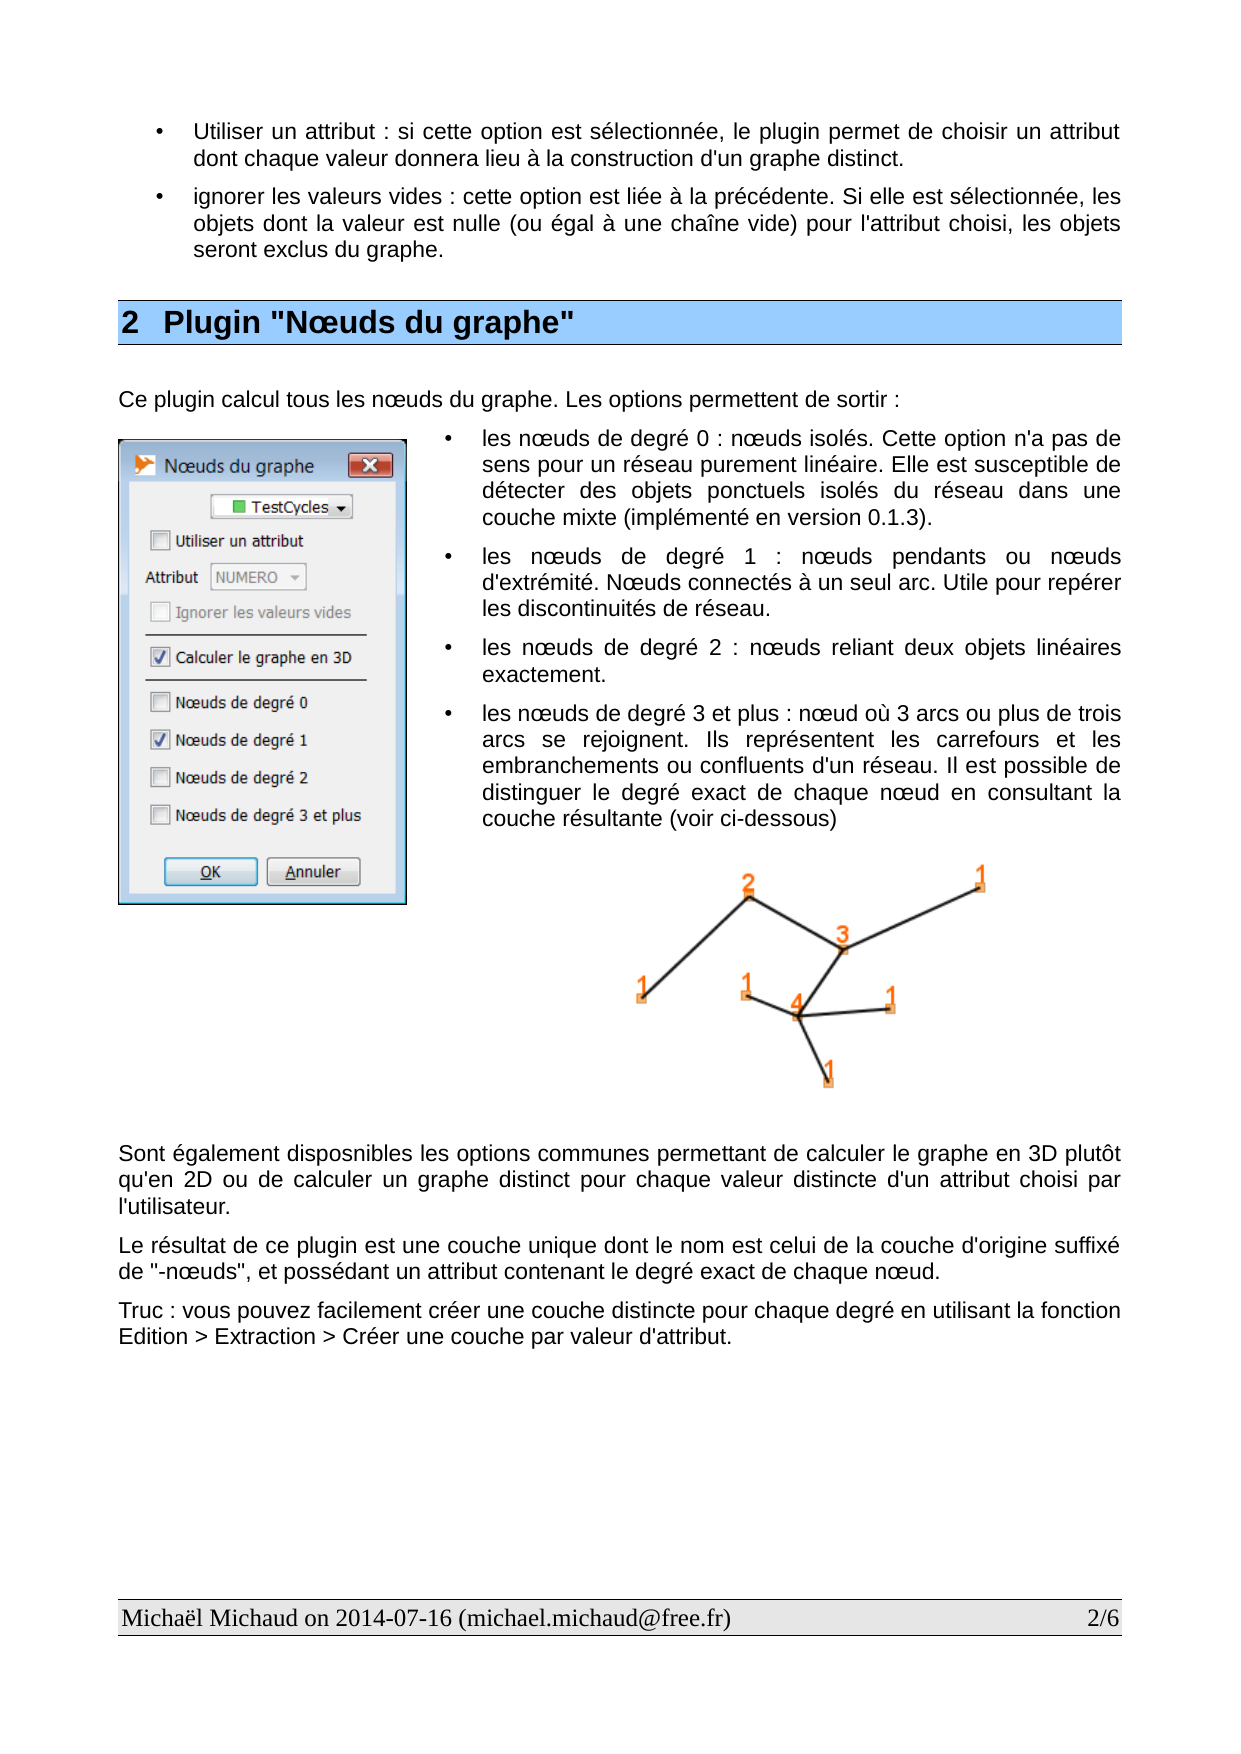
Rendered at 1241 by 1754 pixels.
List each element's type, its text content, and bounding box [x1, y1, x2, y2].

text Truc : vous pouvez facilement créer une couche distincte pour chaque degré en utilisant la fonction Edition > Extraction > Créer une couche par valeur d'attribut. [118, 1297, 1122, 1349]
text Sont également disposnibles les options communes permettant de calculer le graphe en 3D plutôt qu'en 2D ou de calculer un graphe distinct pour chaque valeur distincte d'un attribut choisi par l'utilisateur. [118, 1140, 1122, 1219]
list les nœuds de degré 3 et plus : nœud où 3 arcs ou plus de trois arcs se rejoignent. Ils représentent les carrefours et les embranchements ou confluents d'un réseau. Il est possible de distinguer le degré exact de chaque nœud en consultant la couche résultante (voir ci-dessous) [407, 699, 1122, 831]
list ignorer les valeurs vides : cette option est liée à la précédente. Si elle est sélectionnée, les objets dont la valeur est nulle (ou égal à une chaîne vide) pour l'attribut choisi, les objets seront exclus du graphe. [156, 183, 1122, 262]
text Le résultat de ce plugin est une couche unique dont le nom est celui de la couche d'origine suffixé de "-nœuds", et possédant un attribut contenant le degré exact de chaque nœud. [118, 1232, 1122, 1284]
text Ce plugin calcul tous les nœuds du graphe. Les options permettent de sortir : [118, 386, 1122, 412]
list les nœuds de degré 0 : nœuds isolés. Cette option n'a pas de sens pour un réseau purement linéaire. Elle est susceptible de détecter des objets ponctuels isolés du réseau dans une couche mixte (implémenté en version 0.1.3). [156, 425, 1122, 530]
picture [118, 439, 407, 905]
list Utiliser un attribut : si cette option est sélectionnée, le plugin permet de choisir un attribut dont chaque valeur donnera lieu à la construction d'un graphe distinct. [156, 118, 1122, 171]
list les nœuds de degré 2 : nœuds reliant deux objets linéaires exactement. [407, 634, 1122, 687]
list les nœuds de degré 1 : nœuds pendants ou nœuds d'extrémité. Nœuds connectés à un seul arc. Utile pour repérer les discontinuités de réseau. [407, 543, 1122, 622]
subtitle Plugin "Nœuds du graphe" [118, 301, 1122, 344]
